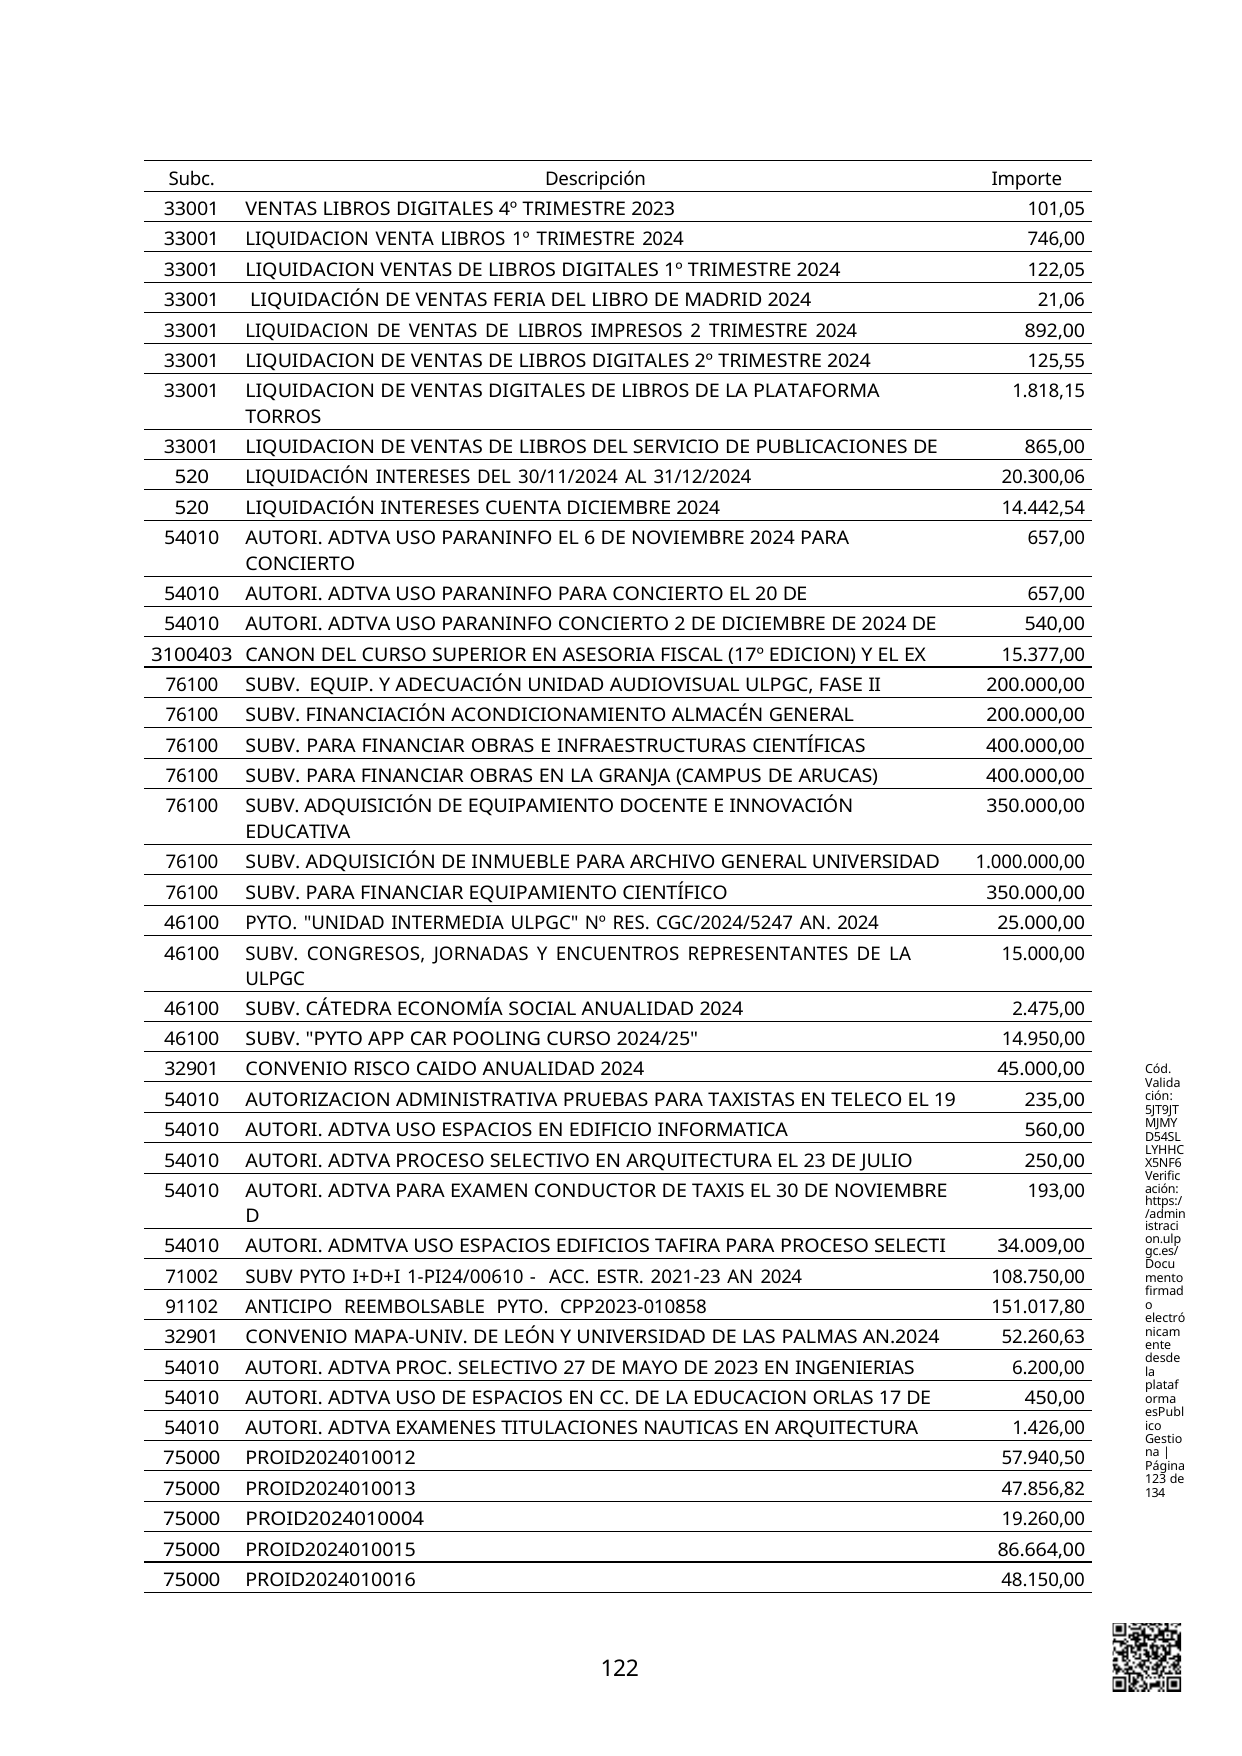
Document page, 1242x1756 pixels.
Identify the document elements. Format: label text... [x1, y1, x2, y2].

table_cell 15.377,00 [958, 637, 1092, 666]
table_cell SUBV. EQUIP. Y ADECUACIÓN UNIDAD AUDIOVISUAL ULPGC, FASE II [237, 668, 958, 697]
table_cell LIQUIDACIÓN DE VENTAS FERIA DEL LIBRO DE MADRID 2024 [237, 283, 958, 312]
table_cell 52.260,63 [958, 1320, 1092, 1349]
table_cell 33001 [144, 192, 237, 221]
table_cell 76100 [144, 668, 237, 697]
table_cell SUBV. "PYTO APP CAR POOLING CURSO 2024/25" [237, 1022, 958, 1051]
table_cell AUTORI. ADTVA USO ESPACIOS EN EDIFICIO INFORMATICA [237, 1113, 958, 1142]
table_cell 250,00 [958, 1143, 1092, 1172]
table_cell 25.000,00 [958, 906, 1092, 935]
table_cell 46100 [144, 992, 237, 1021]
table_cell 865,00 [958, 430, 1092, 459]
table_cell LIQUIDACION VENTAS DE LIBROS DIGITALES 1º TRIMESTRE 2024 [237, 252, 958, 282]
table_cell SUBV. PARA FINANCIAR EQUIPAMIENTO CIENTÍFICO [237, 875, 958, 904]
table_header Descripción [237, 161, 958, 191]
table_cell AUTORI. ADMTVA USO ESPACIOS EDIFICIOS TAFIRA PARA PROCESO SELECTI [237, 1229, 958, 1258]
table_cell 47.856,82 [958, 1471, 1092, 1501]
table_cell 33001 [144, 344, 237, 373]
table_cell 75000 [144, 1441, 237, 1470]
table_cell 32901 [144, 1320, 237, 1349]
table_cell ANTICIPO REEMBOLSABLE PYTO. CPP2023-010858 [237, 1290, 958, 1319]
table_header Subc. [144, 161, 237, 191]
table_cell 108.750,00 [958, 1259, 1092, 1288]
table_cell 54010 [144, 1082, 237, 1112]
table_cell LIQUIDACION DE VENTAS DE LIBROS IMPRESOS 2 TRIMESTRE 2024 [237, 313, 958, 342]
table_cell 33001 [144, 374, 237, 428]
table_cell 6.200,00 [958, 1350, 1092, 1380]
table_cell 1.426,00 [958, 1411, 1092, 1440]
table_cell 350.000,00 [958, 875, 1092, 904]
table_cell SUBV. FINANCIACIÓN ACONDICIONAMIENTO ALMACÉN GENERAL [237, 698, 958, 727]
table_cell SUBV. ADQUISICIÓN DE INMUEBLE PARA ARCHIVO GENERAL UNIVERSIDAD [237, 845, 958, 874]
table_cell 400.000,00 [958, 728, 1092, 758]
table_cell 48.150,00 [958, 1563, 1092, 1592]
table_cell 34.009,00 [958, 1229, 1092, 1258]
table_cell 400.000,00 [958, 759, 1092, 788]
table_cell 54010 [144, 1229, 237, 1258]
table_cell 75000 [144, 1563, 237, 1592]
table_cell LIQUIDACIÓN INTERESES DEL 30/11/2024 AL 31/12/2024 [237, 460, 958, 489]
table_cell 20.300,06 [958, 460, 1092, 489]
table_cell LIQUIDACION DE VENTAS DE LIBROS DIGITALES 2º TRIMESTRE 2024 [237, 344, 958, 373]
table_cell 46100 [144, 1022, 237, 1051]
table_cell AUTORI. ADTVA PARA EXAMEN CONDUCTOR DE TAXIS EL 30 DE NOVIEMBRE D [237, 1174, 958, 1228]
table_cell 54010 [144, 1381, 237, 1410]
table_cell CANON DEL CURSO SUPERIOR EN ASESORIA FISCAL (17º EDICION) Y EL EX [237, 637, 958, 666]
table_cell 1.000.000,00 [958, 845, 1092, 874]
table_cell LIQUIDACION VENTA LIBROS 1º TRIMESTRE 2024 [237, 222, 958, 251]
table_cell 235,00 [958, 1082, 1092, 1112]
table_cell 33001 [144, 430, 237, 459]
table_cell 450,00 [958, 1381, 1092, 1410]
table_cell LIQUIDACION DE VENTAS DIGITALES DE LIBROS DE LA PLATAFORMA TORROS [237, 374, 958, 428]
table_cell 33001 [144, 283, 237, 312]
table_cell AUTORI. ADTVA EXAMENES TITULACIONES NAUTICAS EN ARQUITECTURA [237, 1411, 958, 1440]
table_cell 1.818,15 [958, 374, 1092, 428]
table_cell 45.000,00 [958, 1052, 1092, 1081]
table_cell 2.475,00 [958, 992, 1092, 1021]
table_cell PROID2024010016 [237, 1563, 958, 1592]
table_cell 3100403 [144, 637, 237, 666]
table_cell AUTORI. ADTVA USO PARANINFO CONCIERTO 2 DE DICIEMBRE DE 2024 DE [237, 607, 958, 636]
table_cell 657,00 [958, 521, 1092, 576]
table_cell 76100 [144, 789, 237, 844]
table_cell 76100 [144, 698, 237, 727]
table_cell PROID2024010013 [237, 1471, 958, 1501]
table_cell 19.260,00 [958, 1502, 1092, 1531]
table_cell 520 [144, 490, 237, 520]
table_cell 200.000,00 [958, 668, 1092, 697]
table_cell 746,00 [958, 222, 1092, 251]
table_cell AUTORI. ADTVA PROCESO SELECTIVO EN ARQUITECTURA EL 23 DE JULIO [237, 1143, 958, 1172]
table_cell 91102 [144, 1290, 237, 1319]
table_cell 76100 [144, 875, 237, 904]
table_cell 54010 [144, 1113, 237, 1142]
table_cell AUTORI. ADTVA USO PARANINFO EL 6 DE NOVIEMBRE 2024 PARA CONCIERTO [237, 521, 958, 576]
table_cell 21,06 [958, 283, 1092, 312]
table_cell SUBV. ADQUISICIÓN DE EQUIPAMIENTO DOCENTE E INNOVACIÓN EDUCATIVA [237, 789, 958, 844]
table_cell 76100 [144, 845, 237, 874]
table_cell 892,00 [958, 313, 1092, 342]
table_cell 200.000,00 [958, 698, 1092, 727]
table_cell 32901 [144, 1052, 237, 1081]
table_cell 54010 [144, 1411, 237, 1440]
text Verificación: https://administracion.ulpgc.es/ [1145, 1171, 1186, 1258]
table_cell 14.442,54 [958, 490, 1092, 520]
table_cell PROID2024010015 [237, 1532, 958, 1561]
table_cell SUBV. PARA FINANCIAR OBRAS E INFRAESTRUCTURAS CIENTÍFICAS [237, 728, 958, 758]
table_cell SUBV. CÁTEDRA ECONOMÍA SOCIAL ANUALIDAD 2024 [237, 992, 958, 1021]
table_cell AUTORI. ADTVA PROC. SELECTIVO 27 DE MAYO DE 2023 EN INGENIERIAS [237, 1350, 958, 1380]
table_cell AUTORIZACION ADMINISTRATIVA PRUEBAS PARA TAXISTAS EN TELECO EL 19 [237, 1082, 958, 1112]
table_cell LIQUIDACION DE VENTAS DE LIBROS DEL SERVICIO DE PUBLICACIONES DE [237, 430, 958, 459]
table_cell 86.664,00 [958, 1532, 1092, 1561]
table_cell 54010 [144, 521, 237, 576]
table_cell 75000 [144, 1502, 237, 1531]
table_header Importe [958, 161, 1092, 191]
table_cell 54010 [144, 577, 237, 606]
table_cell 57.940,50 [958, 1441, 1092, 1470]
table_cell 54010 [144, 1350, 237, 1380]
table_cell 33001 [144, 252, 237, 282]
table_cell 193,00 [958, 1174, 1092, 1228]
table_cell PROID2024010004 [237, 1502, 958, 1531]
table_cell 54010 [144, 1143, 237, 1172]
table_cell 151.017,80 [958, 1290, 1092, 1319]
table_cell 350.000,00 [958, 789, 1092, 844]
text Cód. Validación: 5JT9JTMJMYD54SLLYHHCX5NF6 [1145, 1063, 1186, 1171]
table_cell 33001 [144, 313, 237, 342]
table_cell 540,00 [958, 607, 1092, 636]
table_cell PYTO. "UNIDAD INTERMEDIA ULPGC" Nº RES. CGC/2024/5247 AN. 2024 [237, 906, 958, 935]
table_cell 54010 [144, 607, 237, 636]
table_cell 101,05 [958, 192, 1092, 221]
table_cell 125,55 [958, 344, 1092, 373]
table_cell 33001 [144, 222, 237, 251]
table_cell 46100 [144, 906, 237, 935]
text Documento firmado electrónicamente desde la plataforma esPublico Gestiona | Página 123 de 134 [1145, 1258, 1186, 1500]
table_cell 75000 [144, 1532, 237, 1561]
table_cell 657,00 [958, 577, 1092, 606]
table_cell AUTORI. ADTVA USO DE ESPACIOS EN CC. DE LA EDUCACION ORLAS 17 DE [237, 1381, 958, 1410]
table_cell SUBV. PARA FINANCIAR OBRAS EN LA GRANJA (CAMPUS DE ARUCAS) [237, 759, 958, 788]
table_cell 520 [144, 460, 237, 489]
table_cell CONVENIO MAPA-UNIV. DE LEÓN Y UNIVERSIDAD DE LAS PALMAS AN.2024 [237, 1320, 958, 1349]
table_cell PROID2024010012 [237, 1441, 958, 1470]
table_cell 76100 [144, 759, 237, 788]
table_cell SUBV PYTO I+D+I 1-PI24/00610 - ACC. ESTR. 2021-23 AN 2024 [237, 1259, 958, 1288]
table_cell CONVENIO RISCO CAIDO ANUALIDAD 2024 [237, 1052, 958, 1081]
table_cell 14.950,00 [958, 1022, 1092, 1051]
table_cell AUTORI. ADTVA USO PARANINFO PARA CONCIERTO EL 20 DE [237, 577, 958, 606]
table_cell LIQUIDACIÓN INTERESES CUENTA DICIEMBRE 2024 [237, 490, 958, 520]
table_cell 75000 [144, 1471, 237, 1501]
table_cell 76100 [144, 728, 237, 758]
table_cell 15.000,00 [958, 936, 1092, 991]
table_cell 46100 [144, 936, 237, 991]
table_cell 560,00 [958, 1113, 1092, 1142]
table_cell 54010 [144, 1174, 237, 1228]
table_cell VENTAS LIBROS DIGITALES 4º TRIMESTRE 2023 [237, 192, 958, 221]
table_cell 122,05 [958, 252, 1092, 282]
table_cell 71002 [144, 1259, 237, 1288]
table_cell SUBV. CONGRESOS, JORNADAS Y ENCUENTROS REPRESENTANTES DE LA ULPGC [237, 936, 958, 991]
